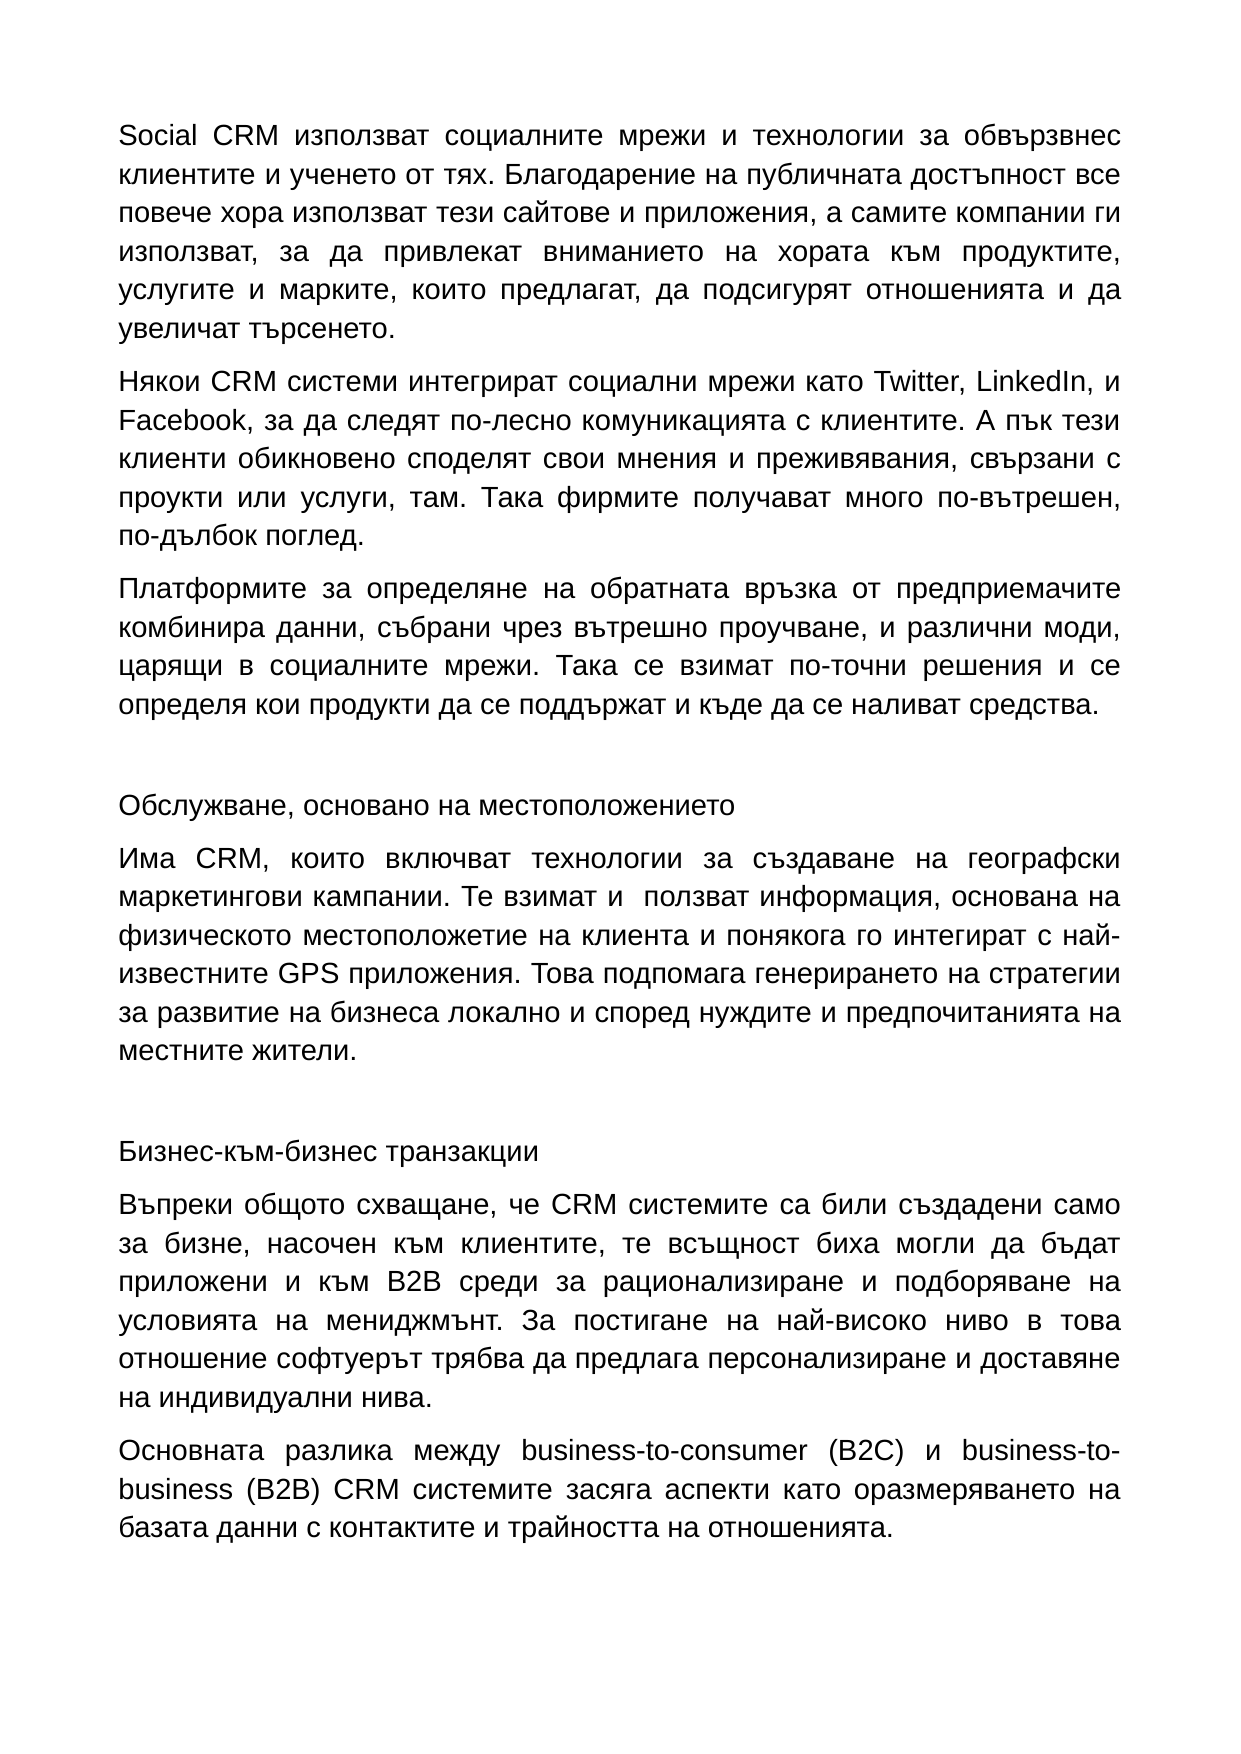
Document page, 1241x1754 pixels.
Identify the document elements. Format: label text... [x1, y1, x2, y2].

text Основната разлика между business-to-consumer (B2C) и business-to- business (B2B) CRM системите засяга аспекти като оразмеряването на базата данни с контактите и трайността на отношенията. [118, 1433, 1122, 1544]
text Има CRM, които включват технологии за създаване на географски маркетингови кампании. Те взимат и ползват информация, основана на физическото местоположетие на клиента и понякога го интегират с най-известните GPS приложения. Това подпомага генерирането на стратегии за развитие на бизнеса локално и според нуждите и предпочитанията на местните жители. [118, 841, 1122, 1067]
text Бизнес-към-бизнес транзакции [118, 1134, 1122, 1168]
text Платформите за определяне на обратната връзка от предприемачите комбинира данни, събрани чрез вътрешно проучване, и различни моди, царящи в социалните мрежи. Така се взимат по-точни решения и се определя кои продукти да се поддържат и къде да се наливат средства. [118, 571, 1122, 720]
text Обслужване, основано на местоположението [118, 788, 1122, 821]
text Social CRM използват социалните мрежи и технологии за обвързвнес клиентите и ученето от тях. Благодарение на публичната достъпност все повече хора използват тези сайтове и приложения, а самите компании ги използват, за да привлекат вниманието на хората към продуктите, услугите и марките, които предлагат, да подсигурят отношенията и да увеличат търсенето. [118, 118, 1122, 344]
text Въпреки общото схващане, че CRM системите са били създадени само за бизне, насочен към клиентите, те всъщност биха могли да бъдат приложени и към B2B среди за рационализиране и подборяване на условията на мениджмънт. За постигане на най-високо ниво в това отношение софтуерът трябва да предлага персонализиране и доставяне на индивидуални нива. [118, 1187, 1122, 1413]
text Някои CRM системи интегрират социални мрежи като Twitter, LinkedIn, и Facebook, за да следят по-лесно комуникацията с клиентите. А пък тези клиенти обикновено споделят свои мнения и преживявания, свързани с проукти или услуги, там. Така фирмите получават много по-вътрешен, по-дълбок поглед. [118, 364, 1122, 552]
